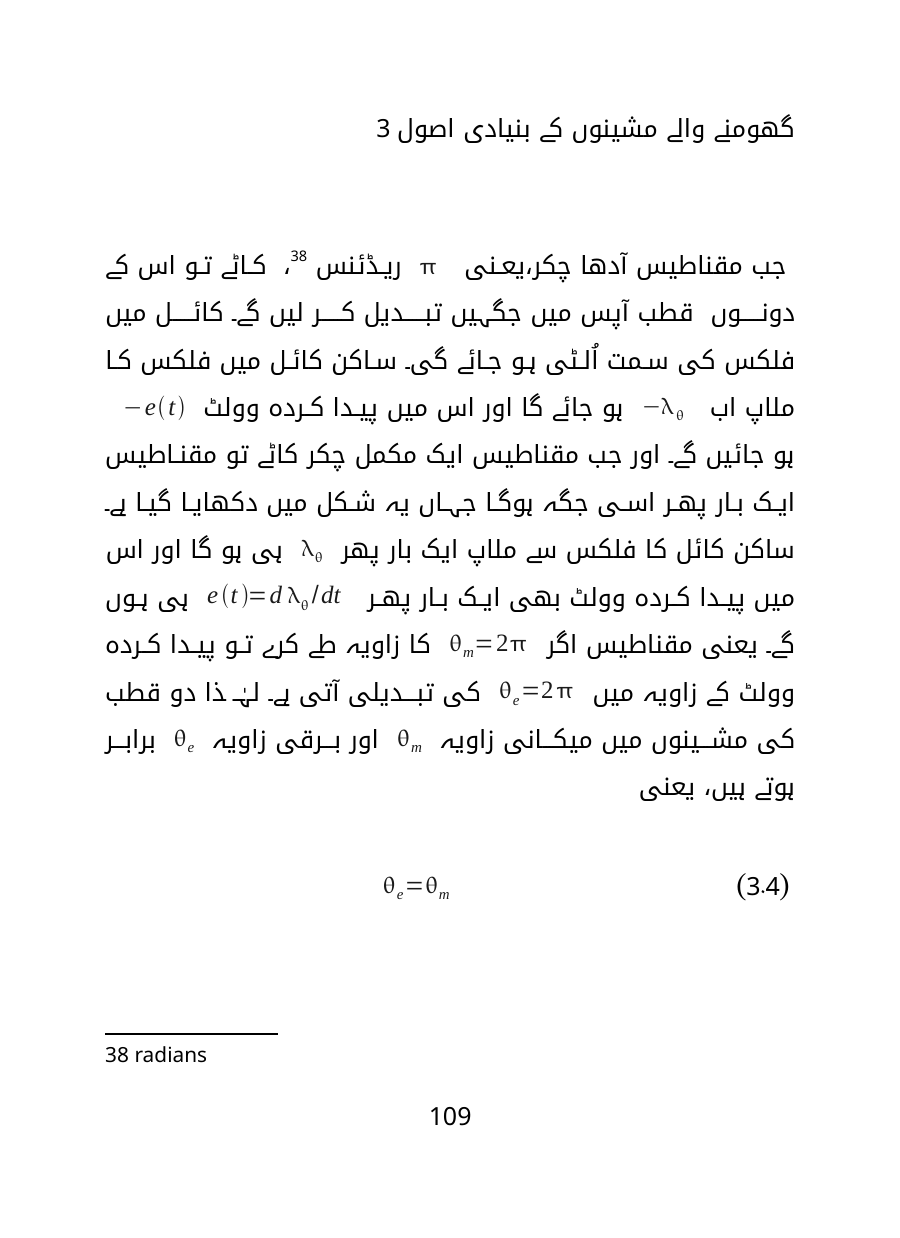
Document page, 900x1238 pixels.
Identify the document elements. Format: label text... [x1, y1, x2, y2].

table_header (3.4) [718, 858, 795, 929]
text radians [105, 1040, 795, 1068]
table_header [105, 858, 718, 929]
text جب مقناطیس آدھا چکر،یعنی ریڈئنس ، کاٹے تو اس کے دونوں قطب آپس میں جگہیں تبدیل کر لیں گے۔ کائل میں فلکس کی سمت اُلٹی ہو جائے گی۔ ساکن کائل میں فلکس کا ملاپ اب ہو جائے گا اور اس میں پیدا کردہ وولٹہو جائیں گے۔ اور جب مقناطیس ایک مکمل چکر کاٹے تو مقناطیس ایک بار پھر اسی جگہ ہوگا جہاں یہ شکل میں دکھایا گیا ہے۔ ساکن کائل کا فلکس سے ملاپ ایک بار پھرہی ہو گا اور اس میں پیدا کردہ وولٹ بھی ایک بار پھر ہی ہوں گے۔ یعنی مقناطیس اگرکا زاویہ طے کرے تو پیدا کردہ وولٹ کے زاویہ میںکی تبدیلی آتی ہے۔ لہٰذا دو قطب کی مشینوں میں میکانی زاویہاور برقی زاویہبرابر ہوتے ہیں، یعنی [105, 242, 795, 811]
